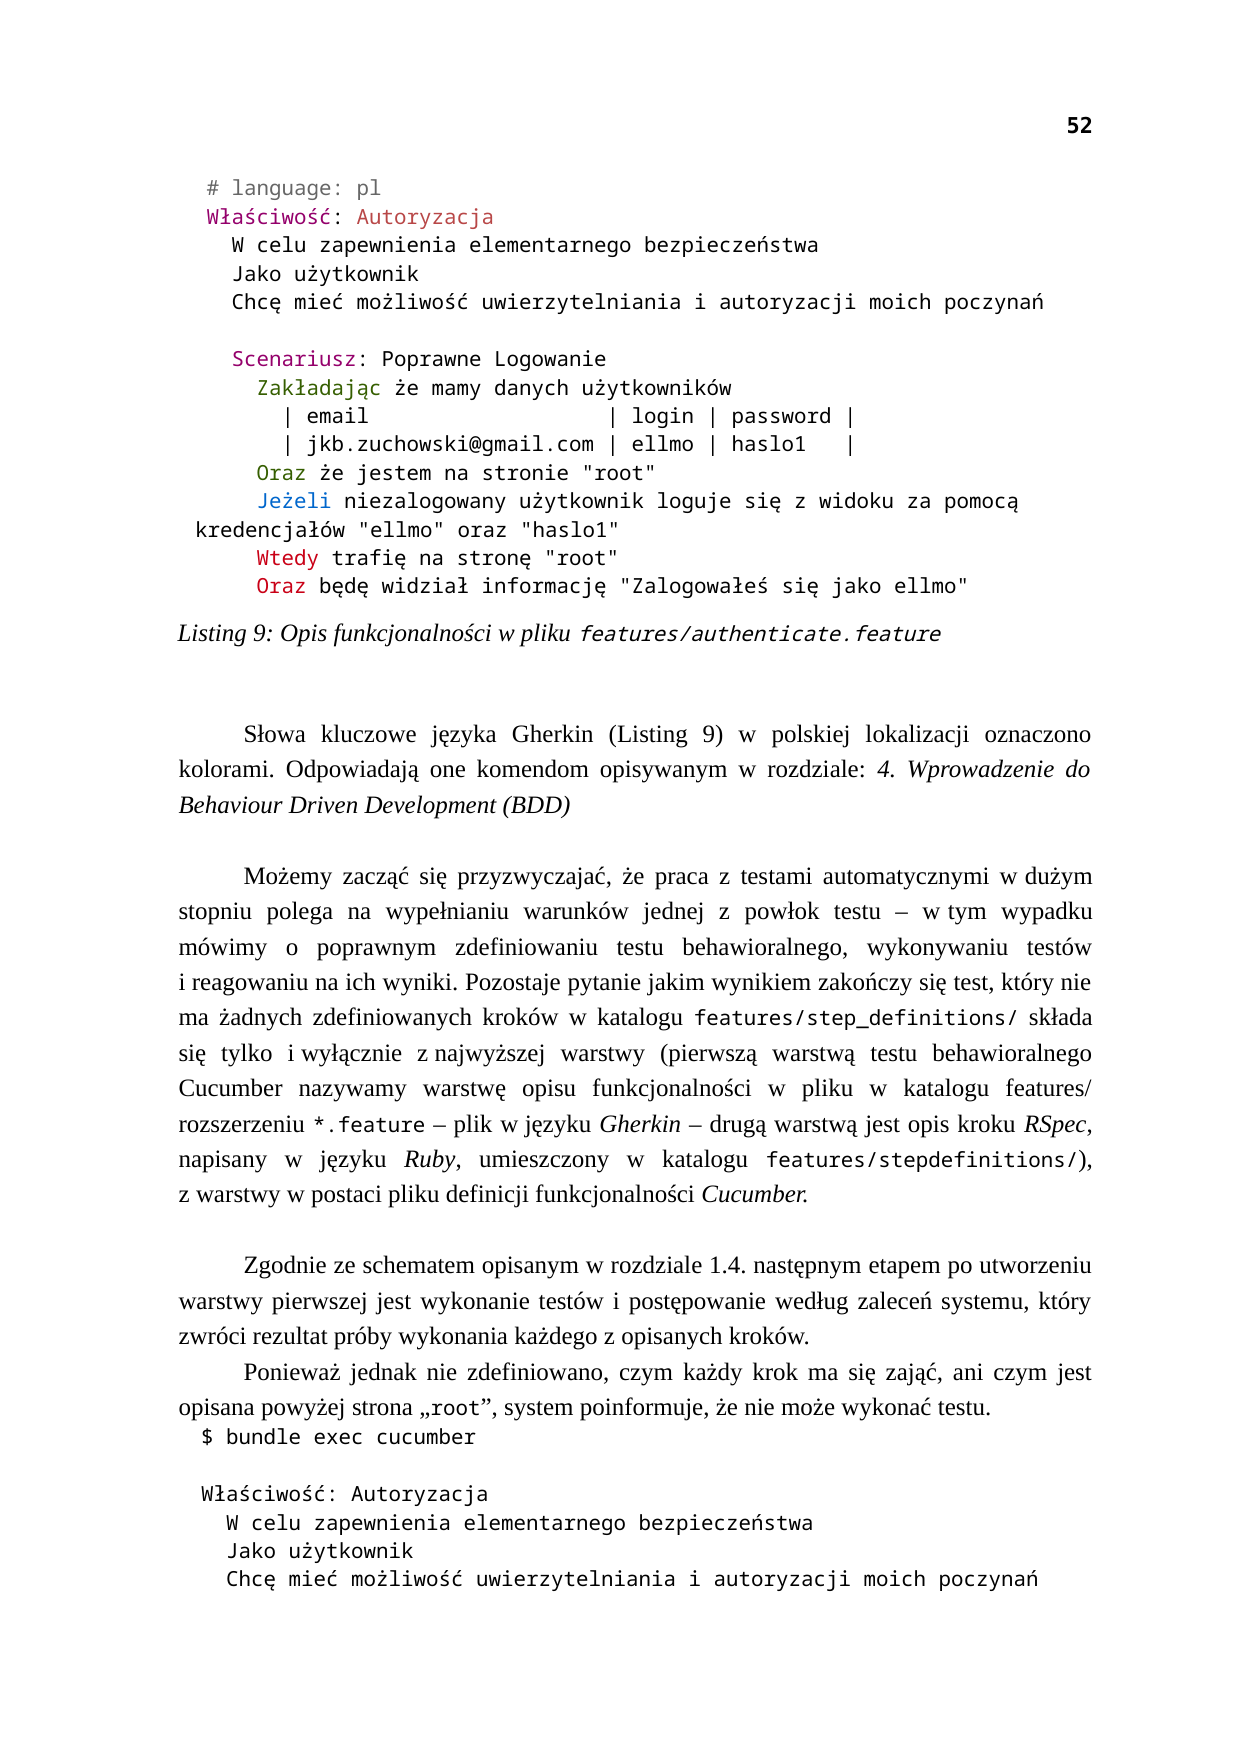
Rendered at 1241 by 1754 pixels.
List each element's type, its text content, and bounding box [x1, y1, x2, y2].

table_header # language: pl Właściwość: Autoryzacja W celu zapewnienia elementarnego bezpieczeństwa Jako użytkownik Chcę mieć możliwość uwierzytelniania i autoryzacji moich poczynań Scenariusz: Poprawne Logowanie Zakładając że mamy danych użytkowników | email | login | password | | jkb.zuchowski@gmail.com | ellmo | haslo1 | Oraz że jestem na stronie "root" Jeżeli niezalogowany użytkownik loguje się z widoku za pomocą kredencjałów "ellmo" oraz "haslo1" Wtedy trafię na stronę "root" Oraz będę widział informację "Zalogowałeś się jako ellmo" [177, 168, 1093, 606]
text Ponieważ jednak nie zdefiniowano, czym każdy krok ma się zająć, ani czym jest opisana powyżej strona „root”, system poinformuje, że nie może wykonać testu. [178, 1352, 1093, 1422]
text Słowa kluczowe języka Gherkin (Listing 9) w polskiej lokalizacji oznaczono kolorami. Odpowiadają one komendom opisywanym w rozdziale: 4. Wprowadzenie do Behaviour Driven Development (BDD) [178, 714, 1093, 820]
list Listing 9: Opis funkcjonalności w pliku features/authenticate.feature [177, 618, 1093, 648]
text Zgodnie ze schematem opisanym w rozdziale 1.4. następnym etapem po utworzeniu warstwy pierwszej jest wykonanie testów i postępowanie według zaleceń systemu, który zwróci rezultat próby wykonania każdego z opisanych kroków. [178, 1245, 1093, 1352]
table_header $ bundle exec cucumber Właściwość: Autoryzacja W celu zapewnienia elementarnego bezpieczeństwa Jako użytkownik Chcę mieć możliwość uwierzytelniania i autoryzacji moich poczynań [177, 1423, 1093, 1621]
text Możemy zacząć się przyzwyczajać, że praca z testami automatycznymi w dużym stopniu polega na wypełnianiu warunków jednej z powłok testu – w tym wypadku mówimy o poprawnym zdefiniowaniu testu behawioralnego, wykonywaniu testów i reagowaniu na ich wyniki. Pozostaje pytanie jakim wynikiem zakończy się test, który nie ma żadnych zdefiniowanych kroków w katalogu features/step_definitions/ składa się tylko i wyłącznie z najwyższej warstwy (pierwszą warstwą testu behawioralnego Cucumber nazywamy warstwę opisu funkcjonalności w pliku w katalogu features/ rozszerzeniu *.feature – plik w języku Gherkin – drugą warstwą jest opis kroku RSpec, napisany w języku Ruby, umieszczony w katalogu features/stepdefinitions/), z warstwy w postaci pliku definicji funkcjonalności Cucumber. [178, 856, 1093, 1210]
